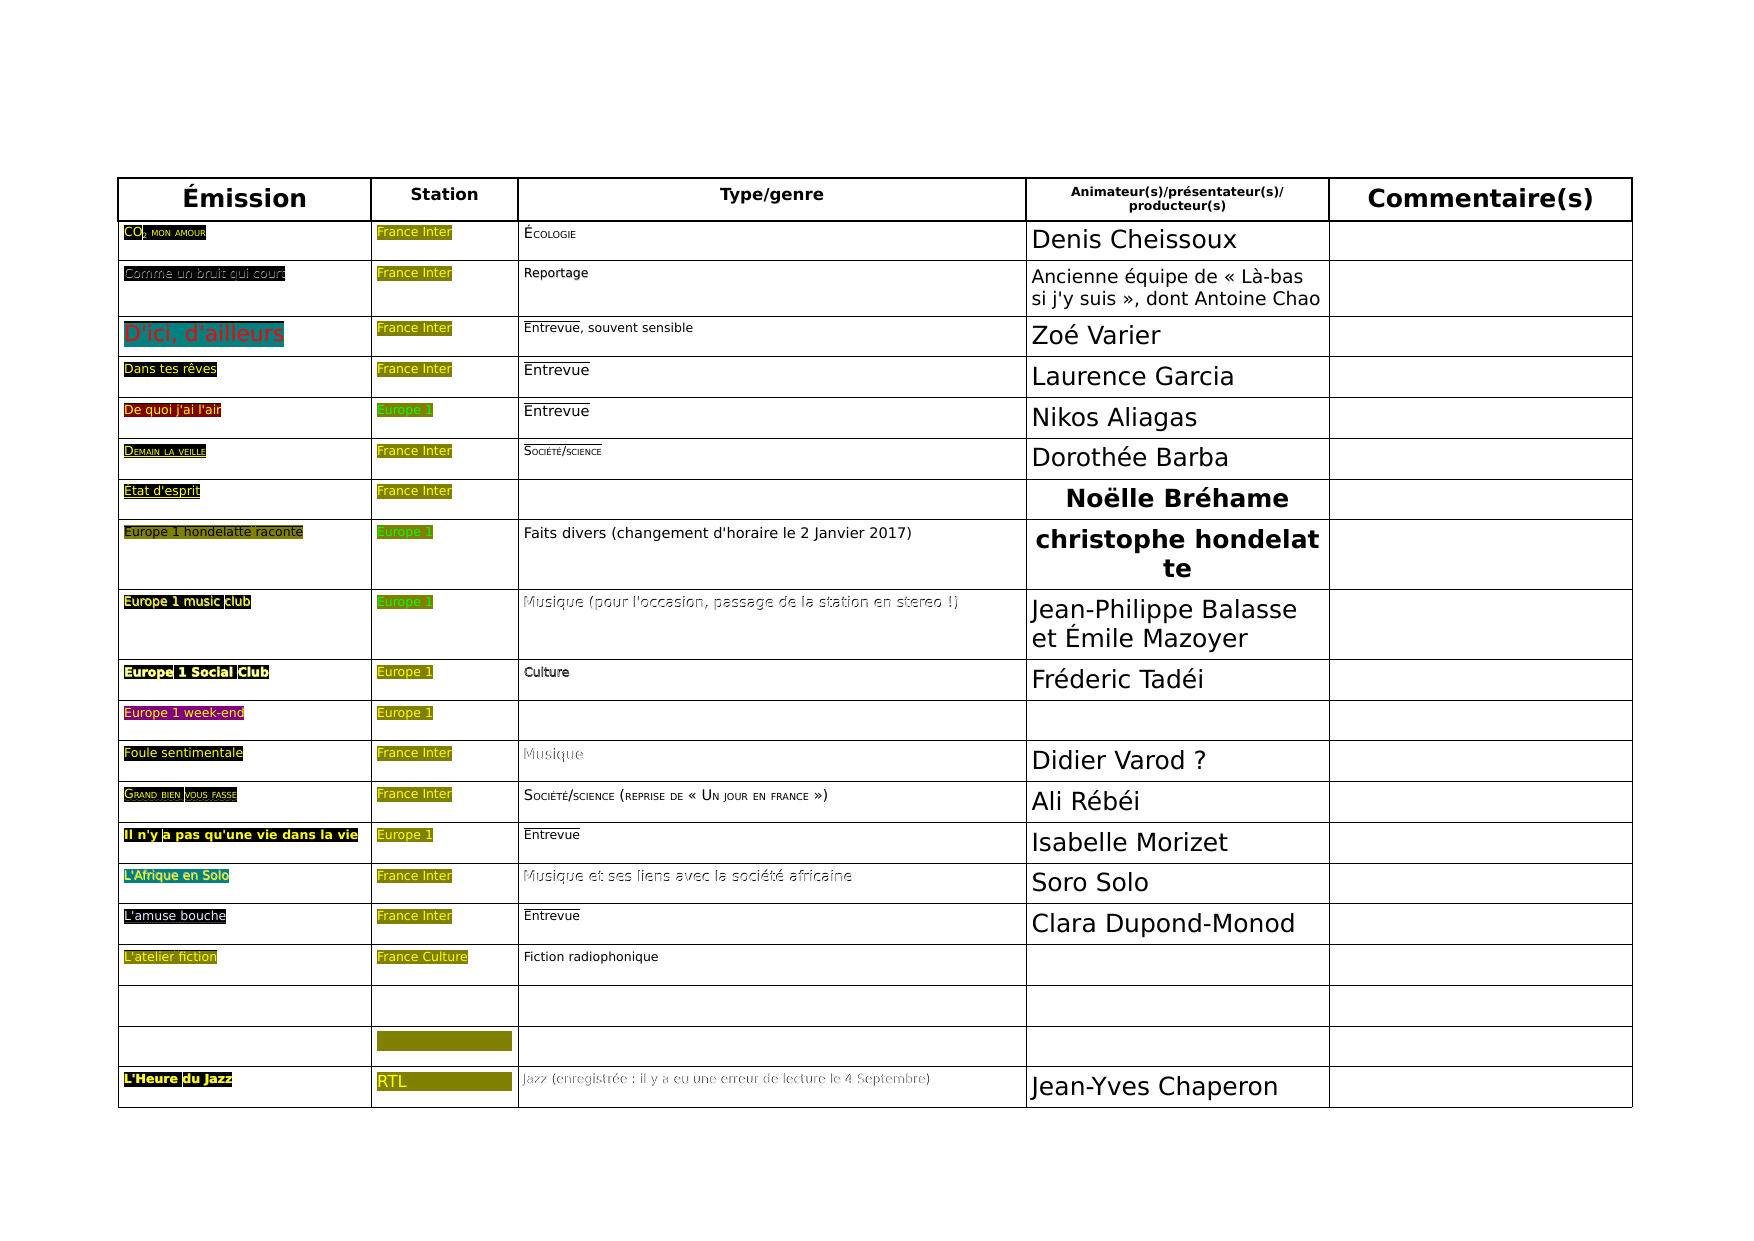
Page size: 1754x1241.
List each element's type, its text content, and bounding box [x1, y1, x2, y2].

table_cell [1330, 1027, 1632, 1066]
table_cell [1330, 701, 1632, 740]
table_cell Laurence Garcia [1027, 357, 1329, 397]
table_cell Noëlle Bréhame [1027, 480, 1329, 519]
table_cell [372, 986, 518, 1026]
table_cell CO2 mon amour [119, 222, 371, 260]
table_cell France Inter [372, 439, 518, 478]
table_cell [1330, 398, 1632, 438]
table_cell Ali Rébéi [1027, 782, 1329, 822]
table_cell Dans tes rêves [119, 357, 371, 397]
table_cell France Inter [372, 741, 518, 781]
table_cell Europe 1 hondelatte raconte [119, 520, 371, 589]
table_cell [1330, 823, 1632, 863]
table_cell [1330, 904, 1632, 944]
table_cell Zoé Varier [1027, 317, 1329, 356]
table_cell [1027, 945, 1329, 985]
table_cell Jean-Philippe Balasse et Émile Mazoyer [1027, 590, 1329, 659]
table_cell Dorothée Barba [1027, 439, 1329, 478]
table_cell France Inter [372, 480, 518, 519]
table_cell Entrevue [519, 904, 1026, 944]
table_cell Entrevue [519, 823, 1026, 863]
table_cell Europe 1 Social Club [119, 660, 371, 700]
table_cell France Inter [372, 317, 518, 356]
table_cell [1330, 317, 1632, 356]
table_cell [1330, 480, 1632, 519]
table_cell Jazz (enregistrée : il y a eu une erreur de lecture le 4 Septembre) [519, 1067, 1026, 1107]
table_cell Entrevue, souvent sensible [519, 317, 1026, 356]
table_cell Foule sentimentale [119, 741, 371, 781]
table_cell [372, 1027, 518, 1066]
table_cell Soro Solo [1027, 864, 1329, 903]
table_cell [519, 1027, 1026, 1066]
table_cell Europe 1 music club [119, 590, 371, 659]
table_cell L'Heure du Jazz [119, 1067, 371, 1107]
table_cell Société/science (reprise de « Un jour en france ») [519, 782, 1026, 822]
table_cell [1330, 590, 1632, 659]
table_cell Clara Dupond-Monod [1027, 904, 1329, 944]
table_cell L'Afrique en Solo [119, 864, 371, 903]
table_cell [1330, 660, 1632, 700]
table_cell Musique et ses liens avec la société africaine [519, 864, 1026, 903]
table_cell [1330, 986, 1632, 1026]
table_cell Grand bien vous fasse [119, 782, 371, 822]
table_cell Faits divers (changement d'horaire le 2 Janvier 2017) [519, 520, 1026, 589]
table_cell France Culture [372, 945, 518, 985]
table_cell Demain la veille [119, 439, 371, 478]
table_cell Didier Varod ? [1027, 741, 1329, 781]
table_header Émission [119, 179, 370, 219]
table_cell Fiction radiophonique [519, 945, 1026, 985]
table_cell [1330, 439, 1632, 478]
table_cell L'amuse bouche [119, 904, 371, 944]
table_cell France Inter [372, 357, 518, 397]
table_cell Société/science [519, 439, 1026, 478]
table_cell RTL [372, 1067, 518, 1107]
table_cell L'atelier fiction [119, 945, 371, 985]
table_cell Europe 1 [372, 701, 518, 740]
table_cell France Inter [372, 261, 518, 316]
table_cell [1330, 741, 1632, 781]
table_cell Europe 1 [372, 398, 518, 438]
table_cell [1330, 222, 1632, 260]
table_cell [519, 701, 1026, 740]
table_cell France Inter [372, 222, 518, 260]
table_cell Reportage [519, 261, 1026, 316]
table_cell [1027, 1027, 1329, 1066]
table_cell Europe 1 [372, 823, 518, 863]
table_cell État d'esprit [119, 480, 371, 519]
table_cell [519, 986, 1026, 1026]
table_cell [1330, 945, 1632, 985]
table_cell Il n'y a pas qu'une vie dans la vie [119, 823, 371, 863]
table_cell christophe hondelatte [1027, 520, 1329, 589]
table_cell [1330, 261, 1632, 316]
table_cell Europe 1 [372, 660, 518, 700]
table_header Station [372, 179, 517, 219]
table_cell [1330, 520, 1632, 589]
table_cell [1330, 782, 1632, 822]
table_cell Culture [519, 660, 1026, 700]
table_cell [1027, 986, 1329, 1026]
table_cell D'ici, d'ailleurs [119, 317, 371, 356]
table_cell Musique (pour l'occasion, passage de la station en stereo !) [519, 590, 1026, 659]
table_cell [519, 480, 1026, 519]
table_cell Écologie [519, 222, 1026, 260]
table_cell France Inter [372, 782, 518, 822]
table_header Type/genre [519, 179, 1025, 219]
table_header Animateur(s)/présentateur(s)/producteur(s) [1027, 179, 1328, 219]
table_cell [1027, 701, 1329, 740]
table_cell [119, 1027, 371, 1066]
table_cell Europe 1 [372, 520, 518, 589]
table_cell [1330, 1067, 1632, 1107]
table_cell France Inter [372, 864, 518, 903]
table_cell Isabelle Morizet [1027, 823, 1329, 863]
table_cell France Inter [372, 904, 518, 944]
table_cell Comme un bruit qui court [119, 261, 371, 316]
table_cell [119, 986, 371, 1026]
table_cell De quoi j'ai l'air [119, 398, 371, 438]
table_cell Entrevue [519, 357, 1026, 397]
table_cell [1330, 864, 1632, 903]
table_cell Ancienne équipe de « Là-bas si j'y suis », dont Antoine Chao [1027, 261, 1329, 316]
table_cell Nikos Aliagas [1027, 398, 1329, 438]
table_cell Musique [519, 741, 1026, 781]
table_cell Europe 1 week-end [119, 701, 371, 740]
table_header Commentaire(s) [1330, 179, 1631, 219]
table_cell Jean-Yves Chaperon [1027, 1067, 1329, 1107]
table_cell Fréderic Tadéi [1027, 660, 1329, 700]
table_cell [1330, 357, 1632, 397]
table_cell Denis Cheissoux [1027, 222, 1329, 260]
table_cell Europe 1 [372, 590, 518, 659]
table_cell Entrevue [519, 398, 1026, 438]
